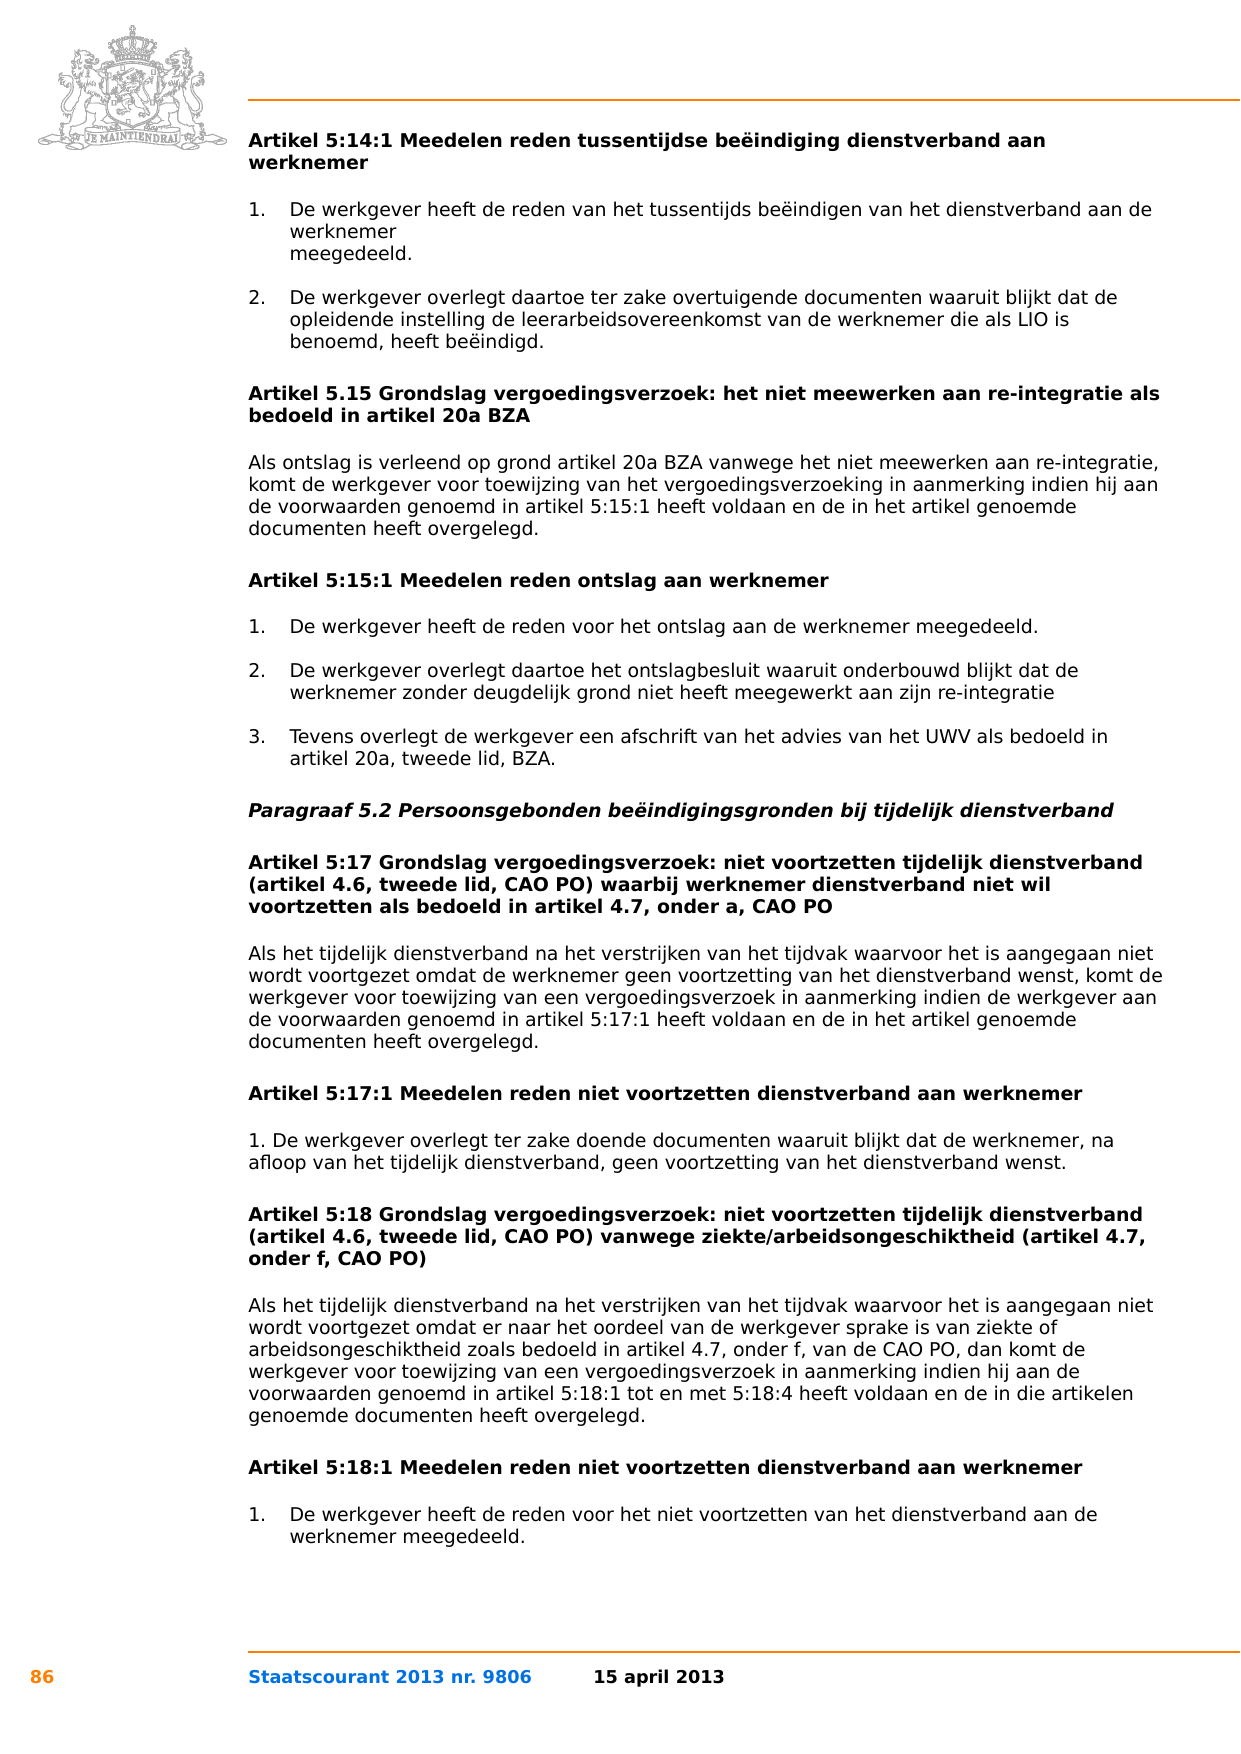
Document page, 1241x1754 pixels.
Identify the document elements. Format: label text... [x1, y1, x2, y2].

text 3. Tevens overlegt de werkgever een afschrift van het advies van het UWV als bedoeld in artikel 20a, tweede lid, BZA. [248, 726, 1163, 770]
subtitle Artikel 5:18:1 Meedelen reden niet voortzetten dienstverband aan werknemer [248, 1457, 1163, 1479]
picture [38, 25, 227, 150]
text 1. De werkgever heeft de reden voor het niet voortzetten van het dienstverband aan de werknemer meegedeeld. [248, 1504, 1163, 1548]
text 1. De werkgever overlegt ter zake doende documenten waaruit blijkt dat de werknemer, na afloop van het tijdelijk dienstverband, geen voortzetting van het dienstverband wenst. [248, 1130, 1163, 1174]
text 2. De werkgever overlegt daartoe het ontslagbesluit waaruit onderbouwd blijkt dat de werknemer zonder deugdelijk grond niet heeft meegewerkt aan zijn re-integratie [248, 660, 1163, 704]
text Als het tijdelijk dienstverband na het verstrijken van het tijdvak waarvoor het is aangegaan niet wordt voortgezet omdat de werknemer geen voortzetting van het dienstverband wenst, komt de werkgever voor toewijzing van een vergoedingsverzoek in aanmerking indien de werkgever aan de voorwaarden genoemd in artikel 5:17:1 heeft voldaan en de in het artikel genoemde documenten heeft overgelegd. [248, 943, 1163, 1053]
subtitle Artikel 5:17 Grondslag vergoedingsverzoek: niet voortzetten tijdelijk dienstverband (artikel 4.6, tweede lid, CAO PO) waarbij werknemer dienstverband niet wil voortzetten als bedoeld in artikel 4.7, onder a, CAO PO [248, 852, 1163, 918]
text Als het tijdelijk dienstverband na het verstrijken van het tijdvak waarvoor het is aangegaan niet wordt voortgezet omdat er naar het oordeel van de werkgever sprake is van ziekte of arbeidsongeschiktheid zoals bedoeld in artikel 4.7, onder f, van de CAO PO, dan komt de werkgever voor toewijzing van een vergoedingsverzoek in aanmerking indien hij aan de voorwaarden genoemd in artikel 5:18:1 tot en met 5:18:4 heeft voldaan en de in die artikelen genoemde documenten heeft overgelegd. [248, 1295, 1163, 1427]
text Als ontslag is verleend op grond artikel 20a BZA vanwege het niet meewerken aan re-integratie, komt de werkgever voor toewijzing van het vergoedingsverzoeking in aanmerking indien hij aan de voorwaarden genoemd in artikel 5:15:1 heeft voldaan en de in het artikel genoemde documenten heeft overgelegd. [248, 452, 1163, 539]
subtitle Artikel 5.15 Grondslag vergoedingsverzoek: het niet meewerken aan re-integratie als bedoeld in artikel 20a BZA [248, 383, 1163, 427]
subtitle Artikel 5:18 Grondslag vergoedingsverzoek: niet voortzetten tijdelijk dienstverband (artikel 4.6, tweede lid, CAO PO) vanwege ziekte/arbeidsongeschiktheid (artikel 4.7, onder f, CAO PO) [248, 1204, 1163, 1270]
text 1. De werkgever heeft de reden van het tussentijds beëindigen van het dienstverband aan de werknemer [248, 199, 1163, 243]
subtitle Artikel 5:17:1 Meedelen reden niet voortzetten dienstverband aan werknemer [248, 1083, 1163, 1105]
subtitle Artikel 5:14:1 Meedelen reden tussentijdse beëindiging dienstverband aan werknemer [248, 130, 1163, 174]
text 2. De werkgever overlegt daartoe ter zake overtuigende documenten waaruit blijkt dat de opleidende instelling de leerarbeidsovereenkomst van de werknemer die als LIO is benoemd, heeft beëindigd. [248, 287, 1163, 353]
text meegedeeld. [289, 243, 1163, 265]
subtitle Paragraaf 5.2 Persoonsgebonden beëindigingsgronden bij tijdelijk dienstverband [248, 800, 1163, 822]
subtitle Artikel 5:15:1 Meedelen reden ontslag aan werknemer [248, 569, 1163, 591]
text 1. De werkgever heeft de reden voor het ontslag aan de werknemer meegedeeld. [248, 616, 1163, 638]
